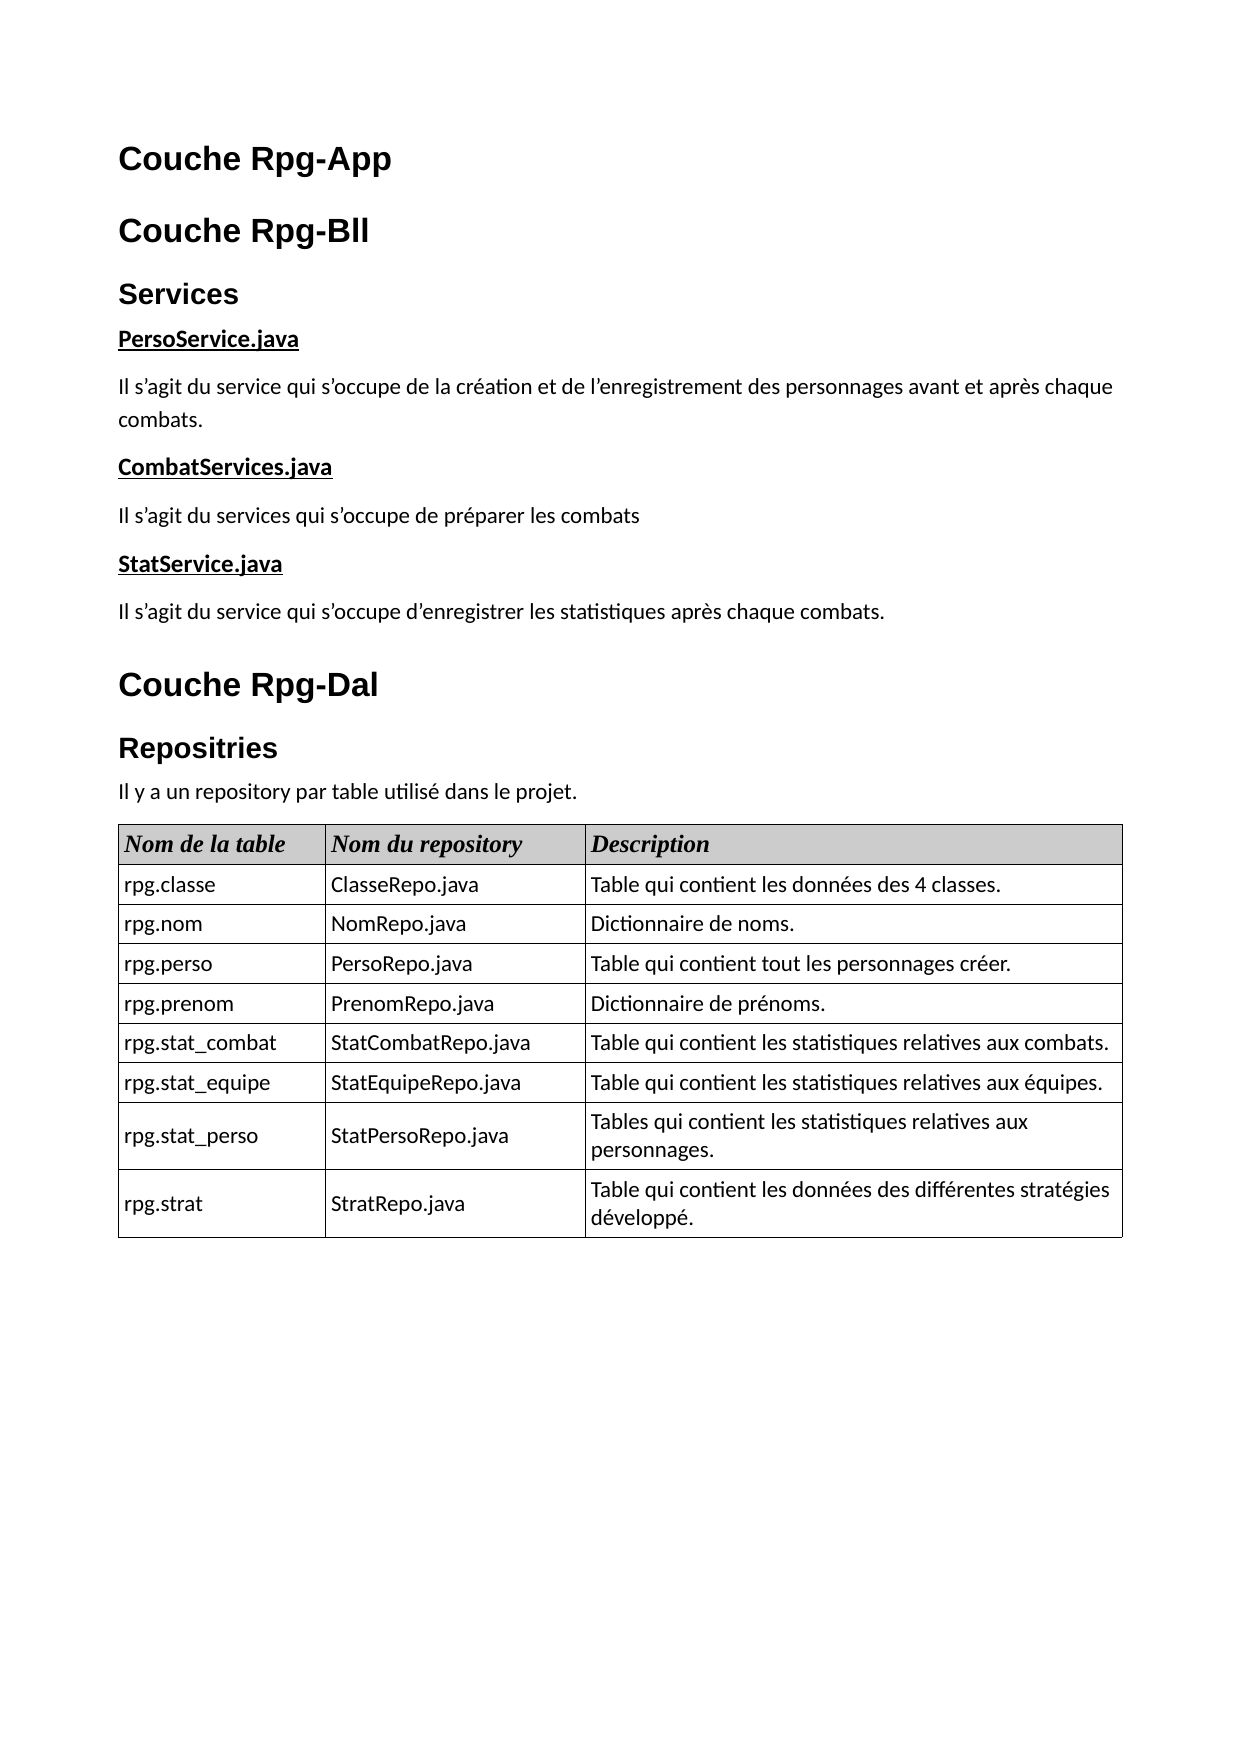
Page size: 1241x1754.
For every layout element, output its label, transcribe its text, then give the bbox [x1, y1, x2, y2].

table_cell PersoRepo.java [326, 944, 585, 983]
table_cell rpg.stat_perso [119, 1103, 325, 1169]
table_cell StatPersoRepo.java [326, 1103, 585, 1169]
table_cell StatCombatRepo.java [326, 1024, 585, 1062]
text Il s’agit du service qui s’occupe d’enregistrer les statistiques après chaque combats. [118, 597, 1122, 625]
table_cell rpg.nom [119, 905, 325, 943]
table_cell rpg.stat_equipe [119, 1063, 325, 1102]
text Il y a un repository par table utilisé dans le projet. [118, 777, 1122, 805]
table_cell rpg.classe [119, 865, 325, 904]
text StatService.java [118, 548, 1122, 578]
text Il s’agit du service qui s’occupe de la création et de l’enregistrement des personnages avant et après chaque combats. [118, 372, 1122, 433]
table_cell ClasseRepo.java [326, 865, 585, 904]
table_cell Table qui contient les données des différentes stratégies développé. [586, 1170, 1122, 1237]
table_cell Tables qui contient les statistiques relatives aux personnages. [586, 1103, 1122, 1169]
subtitle Services [118, 277, 1122, 310]
table_cell StatEquipeRepo.java [326, 1063, 585, 1102]
table_cell rpg.stat_combat [119, 1024, 325, 1062]
table_cell StratRepo.java [326, 1170, 585, 1237]
table_header Nom de la table [119, 825, 325, 864]
text PersoService.java [118, 323, 1122, 353]
table_header Nom du repository [326, 825, 585, 864]
table_cell NomRepo.java [326, 905, 585, 943]
text CombatServices.java [118, 451, 1122, 482]
table_cell Table qui contient les statistiques relatives aux équipes. [586, 1063, 1122, 1102]
table_cell Dictionnaire de prénoms. [586, 984, 1122, 1022]
text Il s’agit du services qui s’occupe de préparer les combats [118, 501, 1122, 529]
table_cell Table qui contient les statistiques relatives aux combats. [586, 1024, 1122, 1062]
subtitle Couche Rpg-Bll [118, 211, 1122, 249]
table_cell rpg.strat [119, 1170, 325, 1237]
table_cell Table qui contient tout les personnages créer. [586, 944, 1122, 983]
table_cell Table qui contient les données des 4 classes. [586, 865, 1122, 904]
subtitle Couche Rpg-App [118, 139, 1122, 178]
subtitle Couche Rpg-Dal [118, 665, 1122, 704]
table_header Description [586, 825, 1122, 864]
table_cell PrenomRepo.java [326, 984, 585, 1022]
table_cell rpg.prenom [119, 984, 325, 1022]
subtitle Repositries [118, 731, 1122, 764]
table_cell rpg.perso [119, 944, 325, 983]
table_cell Dictionnaire de noms. [586, 905, 1122, 943]
